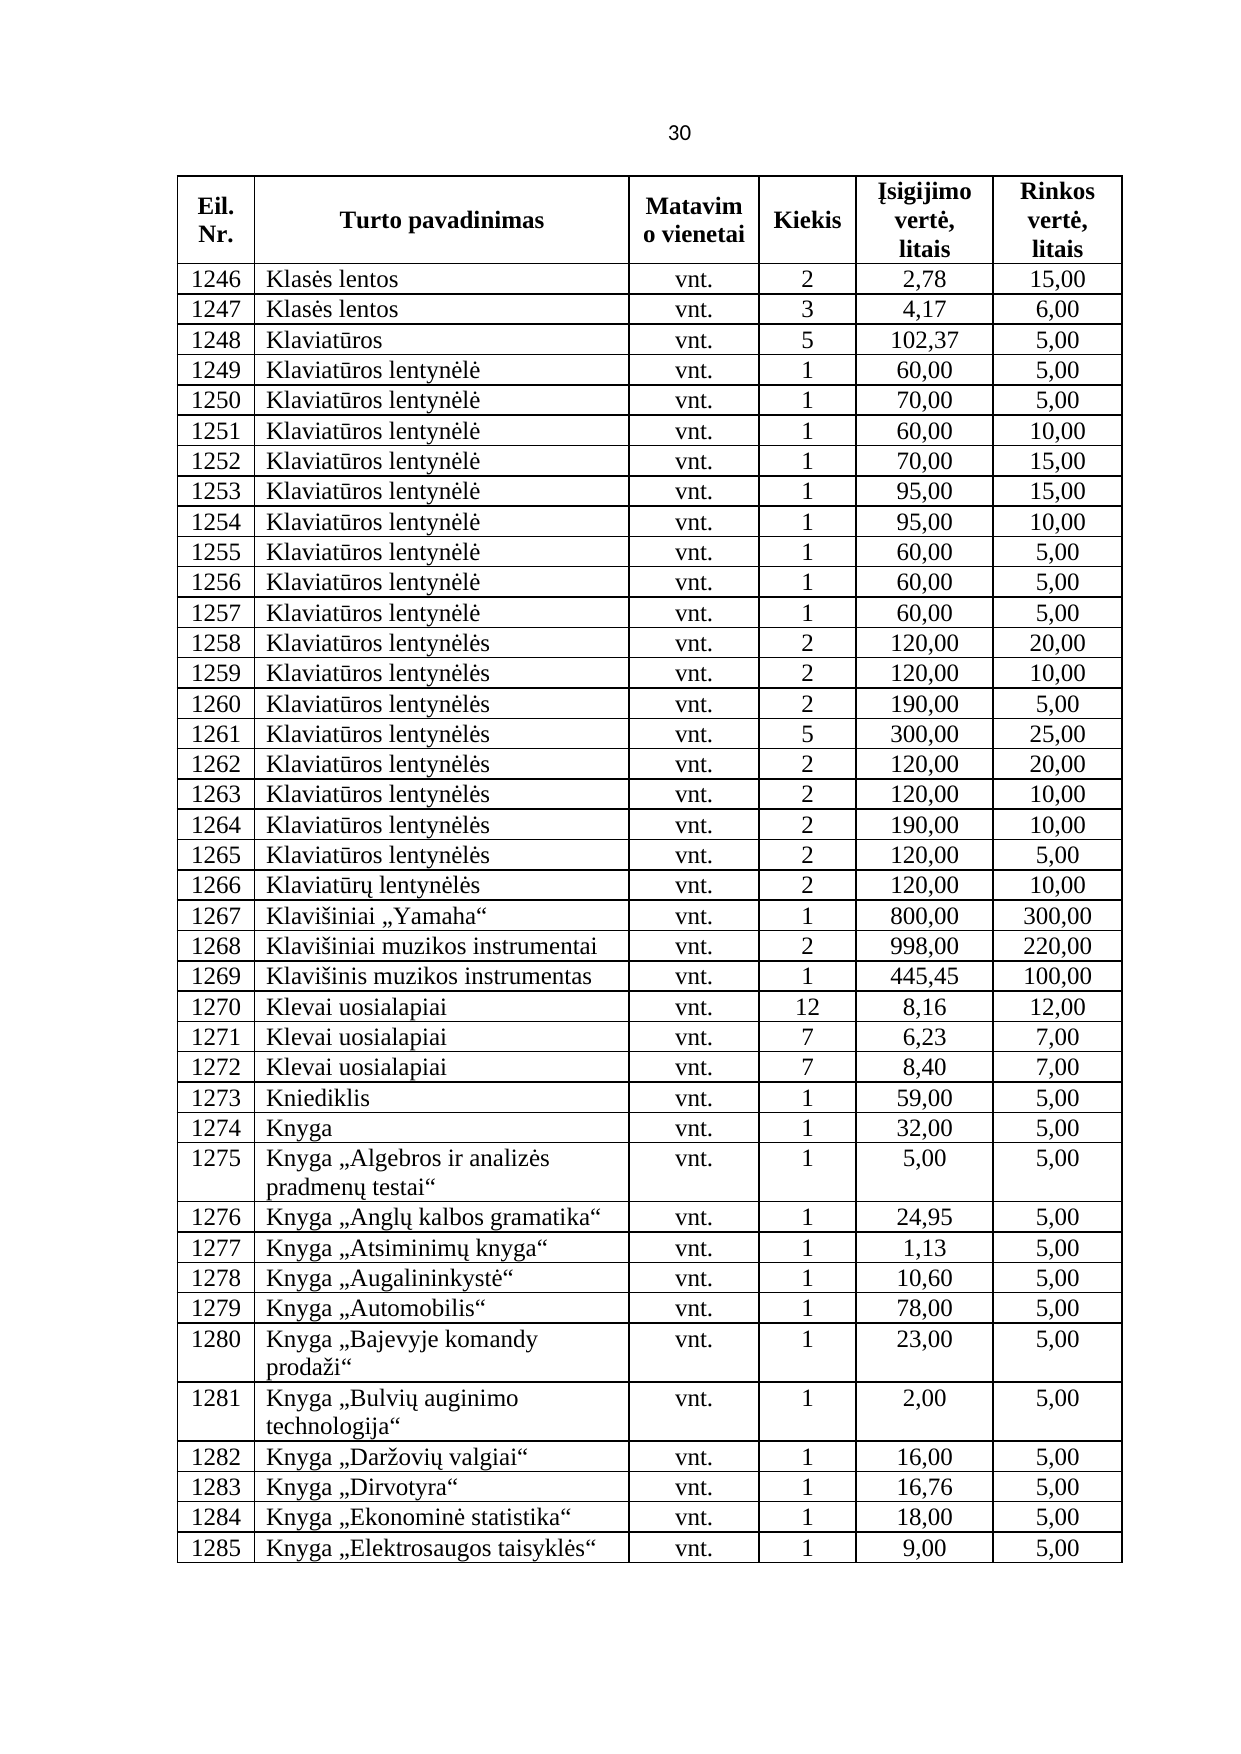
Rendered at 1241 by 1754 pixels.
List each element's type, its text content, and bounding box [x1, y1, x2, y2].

table_cell 12 [760, 992, 855, 1021]
table_cell 1275 [178, 1143, 254, 1201]
table_cell vnt. [630, 1083, 758, 1111]
table_cell vnt. [630, 567, 758, 596]
table_cell 5,00 [994, 840, 1121, 869]
table_cell 1 [760, 1143, 855, 1201]
table_cell vnt. [630, 719, 758, 748]
table_cell Knyga „Anglų kalbos gramatika“ [255, 1202, 628, 1231]
table_cell 6,00 [994, 295, 1121, 323]
table_cell 5 [760, 719, 855, 748]
table_cell vnt. [630, 1383, 758, 1440]
table_cell 1270 [178, 992, 254, 1021]
table_cell Klaviatūros lentynėlės [255, 810, 628, 839]
table_cell 1263 [178, 780, 254, 808]
table_cell vnt. [630, 901, 758, 929]
table_cell Klaviatūros lentynėlė [255, 477, 628, 505]
table_cell 1285 [178, 1533, 254, 1561]
table_cell 120,00 [857, 749, 992, 778]
table_cell vnt. [630, 325, 758, 354]
table_cell vnt. [630, 1113, 758, 1142]
table_cell vnt. [630, 1143, 758, 1201]
table_cell vnt. [630, 840, 758, 869]
table_header Rinkos vertė, litais [994, 177, 1121, 263]
table_cell 5,00 [994, 1202, 1121, 1231]
table_cell vnt. [630, 810, 758, 839]
table_cell 1282 [178, 1442, 254, 1471]
table_cell 1 [760, 1383, 855, 1440]
table_cell 16,76 [857, 1472, 992, 1501]
table_cell 5,00 [994, 1472, 1121, 1501]
table_cell vnt. [630, 1233, 758, 1261]
table_cell 1 [760, 477, 855, 505]
table_cell Klevai uosialapiai [255, 1052, 628, 1081]
table_cell 1 [760, 598, 855, 626]
table_cell 32,00 [857, 1113, 992, 1142]
table_cell 1254 [178, 507, 254, 536]
table_cell 95,00 [857, 477, 992, 505]
table_cell vnt. [630, 1022, 758, 1051]
table_cell 15,00 [994, 446, 1121, 475]
table_cell 78,00 [857, 1293, 992, 1322]
table_cell 10,00 [994, 416, 1121, 444]
table_cell 10,00 [994, 658, 1121, 687]
table_cell 190,00 [857, 810, 992, 839]
table_cell vnt. [630, 598, 758, 626]
table_cell 1248 [178, 325, 254, 354]
table_cell vnt. [630, 1202, 758, 1231]
table_cell vnt. [630, 1263, 758, 1292]
table_cell 3 [760, 295, 855, 323]
table_cell 1283 [178, 1472, 254, 1501]
table_cell 1 [760, 1472, 855, 1501]
table_cell 15,00 [994, 264, 1121, 293]
table_cell 1 [760, 1442, 855, 1471]
table_cell 998,00 [857, 931, 992, 960]
table_cell 1 [760, 1233, 855, 1261]
table_cell 5,00 [994, 386, 1121, 414]
table_cell vnt. [630, 264, 758, 293]
table_cell 5,00 [994, 1533, 1121, 1561]
table_cell 5,00 [994, 325, 1121, 354]
table_cell vnt. [630, 1442, 758, 1471]
table_cell 60,00 [857, 416, 992, 444]
table_cell 95,00 [857, 507, 992, 536]
table_cell Klaviatūros lentynėlė [255, 567, 628, 596]
table_header Turto pavadinimas [255, 177, 628, 263]
table_cell 1274 [178, 1113, 254, 1142]
table_cell 120,00 [857, 871, 992, 899]
table_cell 2 [760, 628, 855, 657]
table_cell 120,00 [857, 658, 992, 687]
table_cell 1 [760, 1202, 855, 1231]
table_cell Knyga „Algebros ir analizės pradmenų testai“ [255, 1143, 628, 1201]
table_cell vnt. [630, 507, 758, 536]
table_cell Klaviatūros lentynėlės [255, 780, 628, 808]
table_cell 5 [760, 325, 855, 354]
table_cell 1247 [178, 295, 254, 323]
table_cell Klaviatūros lentynėlė [255, 386, 628, 414]
table_cell 2,78 [857, 264, 992, 293]
table_cell Klevai uosialapiai [255, 1022, 628, 1051]
table_cell 6,23 [857, 1022, 992, 1051]
table_cell 2 [760, 749, 855, 778]
table_cell 120,00 [857, 780, 992, 808]
table_cell vnt. [630, 386, 758, 414]
table_cell 5,00 [994, 1383, 1121, 1440]
table_cell 120,00 [857, 628, 992, 657]
table_cell 2 [760, 810, 855, 839]
table_cell Klaviatūros lentynėlės [255, 749, 628, 778]
table_cell vnt. [630, 871, 758, 899]
table_cell Knyga „Augalininkystė“ [255, 1263, 628, 1292]
table_cell 60,00 [857, 567, 992, 596]
table_cell 15,00 [994, 477, 1121, 505]
table_cell 1 [760, 1083, 855, 1111]
table_cell vnt. [630, 628, 758, 657]
table_cell 5,00 [994, 1263, 1121, 1292]
table_cell 300,00 [994, 901, 1121, 929]
table_cell 1 [760, 446, 855, 475]
table_cell vnt. [630, 416, 758, 444]
table_cell vnt. [630, 1052, 758, 1081]
table_cell 1277 [178, 1233, 254, 1261]
table_cell 1273 [178, 1083, 254, 1111]
table_cell 1 [760, 1533, 855, 1561]
table_cell 1258 [178, 628, 254, 657]
table_cell 20,00 [994, 749, 1121, 778]
table_cell 1262 [178, 749, 254, 778]
table_cell 1269 [178, 962, 254, 990]
table_cell Knyga „Automobilis“ [255, 1293, 628, 1322]
table_cell Kniediklis [255, 1083, 628, 1111]
table_cell 1276 [178, 1202, 254, 1231]
table_cell Klaviatūros lentynėlė [255, 507, 628, 536]
table_cell Klaviatūros lentynėlė [255, 537, 628, 566]
table_cell Klevai uosialapiai [255, 992, 628, 1021]
table_cell 2 [760, 871, 855, 899]
table_cell 1 [760, 537, 855, 566]
table_cell 1272 [178, 1052, 254, 1081]
table_cell 60,00 [857, 598, 992, 626]
table_cell 1250 [178, 386, 254, 414]
table_cell vnt. [630, 355, 758, 384]
table_header Kiekis [760, 177, 855, 263]
table_cell 1253 [178, 477, 254, 505]
table_cell 100,00 [994, 962, 1121, 990]
table_cell 5,00 [994, 1083, 1121, 1111]
table_cell 2 [760, 264, 855, 293]
table_cell 300,00 [857, 719, 992, 748]
table_cell Klaviatūros lentynėlė [255, 416, 628, 444]
table_cell 2 [760, 658, 855, 687]
table_cell 1260 [178, 689, 254, 717]
table_cell 1 [760, 1113, 855, 1142]
table_cell vnt. [630, 1502, 758, 1531]
table_cell vnt. [630, 749, 758, 778]
table_cell 1259 [178, 658, 254, 687]
table_cell 2,00 [857, 1383, 992, 1440]
table_cell 2 [760, 780, 855, 808]
table_cell 5,00 [994, 1502, 1121, 1531]
table_cell 70,00 [857, 446, 992, 475]
table_cell 1264 [178, 810, 254, 839]
table_cell Klaviatūros lentynėlė [255, 355, 628, 384]
table_cell Knyga „Bajevyje komandy prodaži“ [255, 1324, 628, 1381]
table_cell 70,00 [857, 386, 992, 414]
table_cell 9,00 [857, 1533, 992, 1561]
table_cell vnt. [630, 1324, 758, 1381]
table_cell 59,00 [857, 1083, 992, 1111]
table_cell 7 [760, 1022, 855, 1051]
table_cell 1279 [178, 1293, 254, 1322]
table_cell 1281 [178, 1383, 254, 1440]
table_cell Knyga [255, 1113, 628, 1142]
table_cell 10,00 [994, 871, 1121, 899]
table_header Matavimo vienetai [630, 177, 758, 263]
table_cell Klaviatūros lentynėlės [255, 689, 628, 717]
table_cell 12,00 [994, 992, 1121, 1021]
table_cell 5,00 [994, 689, 1121, 717]
table_cell 23,00 [857, 1324, 992, 1381]
table_cell 18,00 [857, 1502, 992, 1531]
table_cell 1 [760, 1324, 855, 1381]
table_cell 1257 [178, 598, 254, 626]
table_cell 190,00 [857, 689, 992, 717]
table_cell 60,00 [857, 537, 992, 566]
table_cell vnt. [630, 931, 758, 960]
table_cell 1249 [178, 355, 254, 384]
table_cell 5,00 [994, 1143, 1121, 1201]
table_cell 5,00 [857, 1143, 992, 1201]
table_cell 1 [760, 962, 855, 990]
table_cell 1 [760, 567, 855, 596]
table_cell 8,16 [857, 992, 992, 1021]
table_cell 1256 [178, 567, 254, 596]
table_cell Knyga „Ekonominė statistika“ [255, 1502, 628, 1531]
table_cell 60,00 [857, 355, 992, 384]
table_cell 445,45 [857, 962, 992, 990]
table_cell vnt. [630, 1472, 758, 1501]
table_cell 5,00 [994, 567, 1121, 596]
table_cell 8,40 [857, 1052, 992, 1081]
table_cell Knyga „Bulvių auginimo technologija“ [255, 1383, 628, 1440]
table_cell 1268 [178, 931, 254, 960]
table_cell 5,00 [994, 1293, 1121, 1322]
table_header Eil. Nr. [178, 177, 254, 263]
table_cell Knyga „Atsiminimų knyga“ [255, 1233, 628, 1261]
table_cell 10,60 [857, 1263, 992, 1292]
table_cell 4,17 [857, 295, 992, 323]
table_cell vnt. [630, 992, 758, 1021]
table_cell 25,00 [994, 719, 1121, 748]
table_cell 2 [760, 931, 855, 960]
table_cell Klavišiniai muzikos instrumentai [255, 931, 628, 960]
table_cell 800,00 [857, 901, 992, 929]
table_cell vnt. [630, 689, 758, 717]
table_cell 1280 [178, 1324, 254, 1381]
table_cell 1 [760, 1293, 855, 1322]
table_cell vnt. [630, 537, 758, 566]
table_cell 1251 [178, 416, 254, 444]
table_cell 5,00 [994, 598, 1121, 626]
table_cell 5,00 [994, 1233, 1121, 1261]
table_header Įsigijimo vertė, litais [857, 177, 992, 263]
table_cell 1255 [178, 537, 254, 566]
table_cell 5,00 [994, 1324, 1121, 1381]
table_cell 1 [760, 386, 855, 414]
table_cell Klavišiniai „Yamaha“ [255, 901, 628, 929]
table_cell 7,00 [994, 1022, 1121, 1051]
table_cell 16,00 [857, 1442, 992, 1471]
table_cell vnt. [630, 295, 758, 323]
table_cell Klaviatūrų lentynėlės [255, 871, 628, 899]
table_cell 1 [760, 416, 855, 444]
table_cell 220,00 [994, 931, 1121, 960]
table_cell 20,00 [994, 628, 1121, 657]
table_cell Klaviatūros lentynėlės [255, 628, 628, 657]
table_cell Klasės lentos [255, 264, 628, 293]
table_cell 1271 [178, 1022, 254, 1051]
table_cell 1 [760, 507, 855, 536]
table_cell 102,37 [857, 325, 992, 354]
table_cell vnt. [630, 780, 758, 808]
table_cell Klaviatūros lentynėlės [255, 719, 628, 748]
table_cell 24,95 [857, 1202, 992, 1231]
table_cell 10,00 [994, 507, 1121, 536]
table_cell Klasės lentos [255, 295, 628, 323]
table_cell Klaviatūros lentynėlė [255, 446, 628, 475]
table_cell vnt. [630, 446, 758, 475]
table_cell vnt. [630, 962, 758, 990]
table_cell 5,00 [994, 355, 1121, 384]
table_cell vnt. [630, 1533, 758, 1561]
table_cell Klaviatūros lentynėlės [255, 840, 628, 869]
table_cell 1 [760, 355, 855, 384]
table_cell 1252 [178, 446, 254, 475]
table_cell 5,00 [994, 1113, 1121, 1142]
table_cell vnt. [630, 658, 758, 687]
table_cell 1266 [178, 871, 254, 899]
table_cell 1261 [178, 719, 254, 748]
table_cell vnt. [630, 477, 758, 505]
table_cell 2 [760, 840, 855, 869]
table_cell Klaviatūros lentynėlė [255, 598, 628, 626]
table_cell Klaviatūros [255, 325, 628, 354]
table_cell 10,00 [994, 810, 1121, 839]
table_cell 5,00 [994, 1442, 1121, 1471]
table_cell 120,00 [857, 840, 992, 869]
table_cell Knyga „Dirvotyra“ [255, 1472, 628, 1501]
table_cell 2 [760, 689, 855, 717]
table_cell 7,00 [994, 1052, 1121, 1081]
table_cell Knyga „Daržovių valgiai“ [255, 1442, 628, 1471]
table_cell Klaviatūros lentynėlės [255, 658, 628, 687]
table_cell 1267 [178, 901, 254, 929]
table_cell 1 [760, 1502, 855, 1531]
table_cell 10,00 [994, 780, 1121, 808]
table_cell 1 [760, 901, 855, 929]
table_cell 1265 [178, 840, 254, 869]
table_cell vnt. [630, 1293, 758, 1322]
table_cell 1 [760, 1263, 855, 1292]
table_cell 1278 [178, 1263, 254, 1292]
table_cell 1246 [178, 264, 254, 293]
table_cell 1284 [178, 1502, 254, 1531]
table_cell 7 [760, 1052, 855, 1081]
table_cell Knyga „Elektrosaugos taisyklės“ [255, 1533, 628, 1561]
table_cell 5,00 [994, 537, 1121, 566]
table_cell 1,13 [857, 1233, 992, 1261]
table_cell Klavišinis muzikos instrumentas [255, 962, 628, 990]
